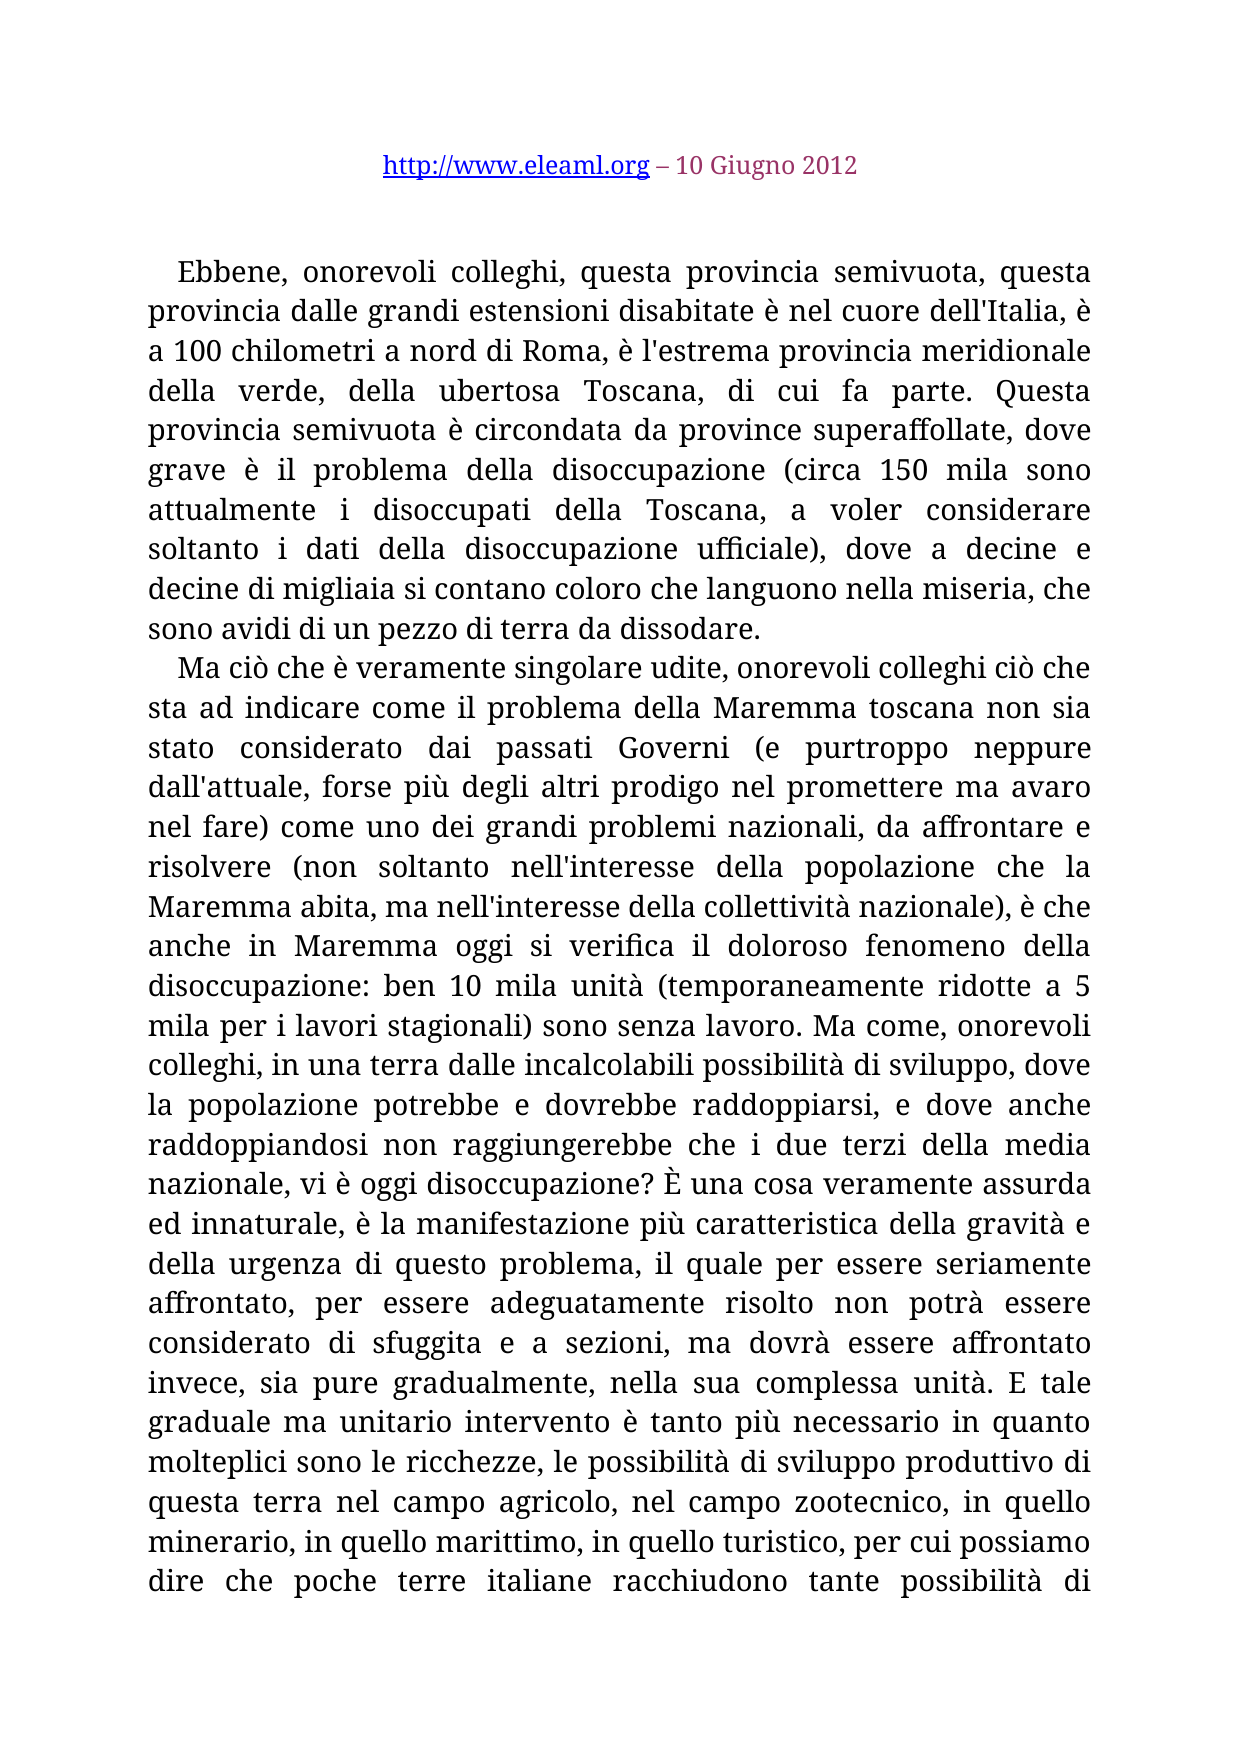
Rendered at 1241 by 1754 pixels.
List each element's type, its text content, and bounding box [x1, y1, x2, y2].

text Ebbene, onorevoli colleghi, questa provincia semivuota, questa provincia dalle grandi estensioni disabitate è nel cuore dell'Italia, è a 100 chilometri a nord di Roma, è l'estrema provincia meridionale della verde, della ubertosa Toscana, di cui fa parte. Questa provincia semivuota è circondata da province superaffollate, dove grave è il problema della disoccupazione (circa 150 mila sono attualmente i disoccupati della Toscana, a voler considerare soltanto i dati della disoccupazione ufficiale), dove a decine e decine di migliaia si contano coloro che languono nella miseria, che sono avidi di un pezzo di terra da dissodare. [148, 251, 1093, 648]
text Ma ciò che è veramente singolare udite, onorevoli colleghi ciò che sta ad indicare come il problema della Maremma toscana non sia stato considerato dai passati Governi (e purtroppo neppure dall'attuale, forse più degli altri prodigo nel promettere ma avaro nel fare) come uno dei grandi problemi nazionali, da affrontare e risolvere (non soltanto nell'interesse della popolazione che la Maremma abita, ma nell'interesse della collettività nazionale), è che anche in Maremma oggi si verifica il doloroso fenomeno della disoccupazione: ben 10 mila unità (temporaneamente ridotte a 5 mila per i lavori stagionali) sono senza lavoro. Ma come, onorevoli colleghi, in una terra dalle incalcolabili possibilità di sviluppo, dove la popolazione potrebbe e dovrebbe raddoppiarsi, e dove anche raddoppiandosi non raggiungerebbe che i due terzi della media nazionale, vi è oggi disoccupazione? È una cosa veramente assurda ed innaturale, è la manifestazione più caratteristica della gravità e della urgenza di questo problema, il quale per essere seriamente affrontato, per essere adeguatamente risolto non potrà essere considerato di sfuggita e a sezioni, ma dovrà essere affrontato invece, sia pure gradualmente, nella sua complessa unità. E tale graduale ma unitario intervento è tanto più necessario in quanto molteplici sono le ricchezze, le possibilità di sviluppo produttivo di questa terra nel campo agricolo, nel campo zootecnico, in quello minerario, in quello marittimo, in quello turistico, per cui possiamo dire che poche terre italiane racchiudono tante possibilità di [148, 648, 1093, 1600]
